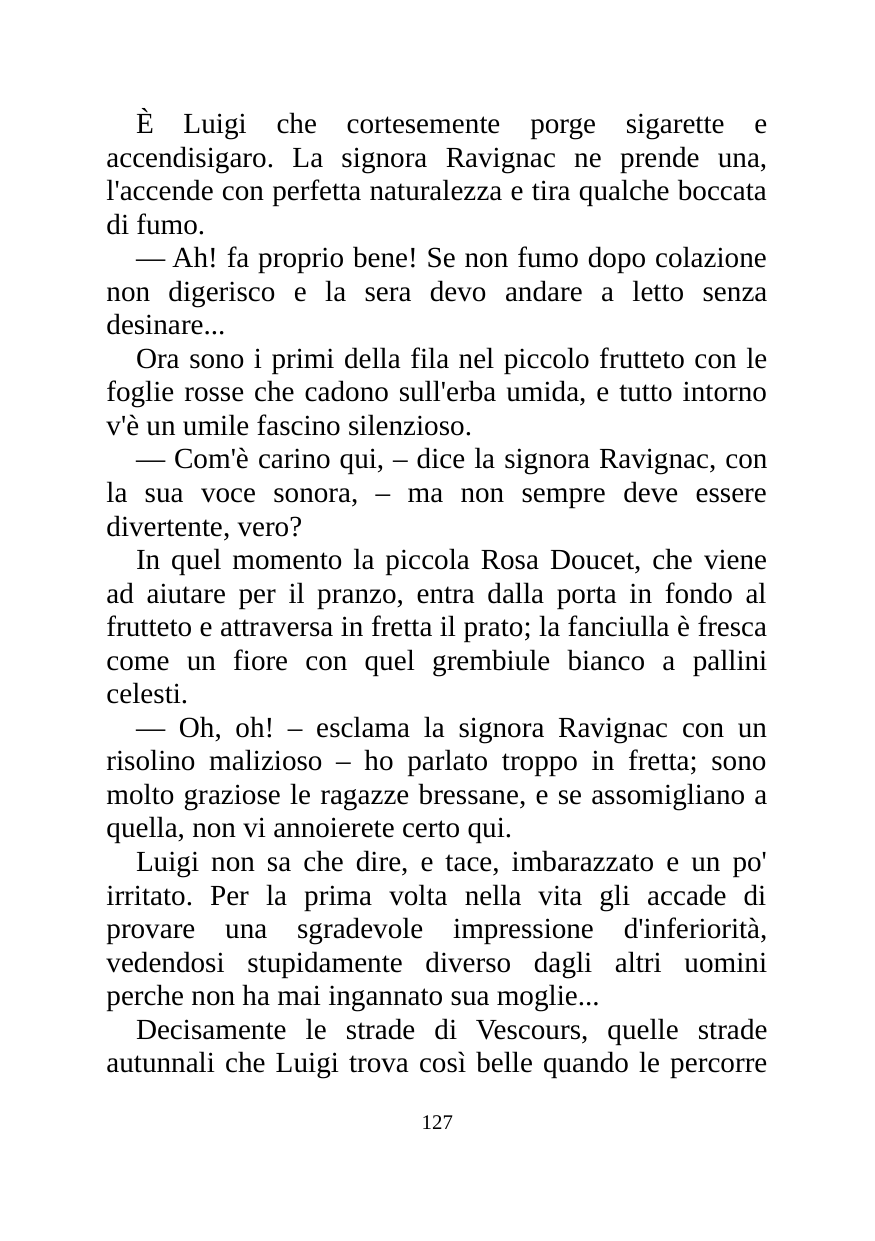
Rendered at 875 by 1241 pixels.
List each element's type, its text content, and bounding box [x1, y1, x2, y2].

text — Com'è carino qui, – dice la signora Ravignac, con la sua voce sonora, – ma non sempre deve essere divertente, vero? [106, 442, 768, 542]
text Ora sono i primi della fila nel piccolo frutteto con le foglie rosse che cadono sull'erba umida, e tutto intorno v'è un umile fascino silenzioso. [106, 341, 768, 442]
text — Oh, oh! – esclama la signora Ravignac con un risolino malizioso – ho parlato troppo in fretta; sono molto graziose le ragazze bressane, e se assomigliano a quella, non vi annoierete certo qui. [106, 710, 768, 844]
text In quel momento la piccola Rosa Doucet, che viene ad aiutare per il pranzo, entra dalla porta in fondo al frutteto e attraversa in fretta il prato; la fanciulla è fresca come un fiore con quel grembiule bianco a pallini celesti. [106, 542, 768, 710]
text — Ah! fa proprio bene! Se non fumo dopo colazione non digerisco e la sera devo andare a letto senza desinare... [106, 240, 768, 341]
text È Luigi che cortesemente porge sigarette e accendisigaro. La signora Ravignac ne prende una, l'accende con perfetta naturalezza e tira qualche boccata di fumo. [106, 106, 768, 240]
text Decisamente le strade di Vescours, quelle strade autunnali che Luigi trova così belle quando le percorre [106, 1012, 768, 1079]
text Luigi non sa che dire, e tace, imbarazzato e un po' irritato. Per la prima volta nella vita gli accade di provare una sgradevole impressione d'inferiorità, vedendosi stupidamente diverso dagli altri uomini perche non ha mai ingannato sua moglie... [106, 844, 768, 1012]
